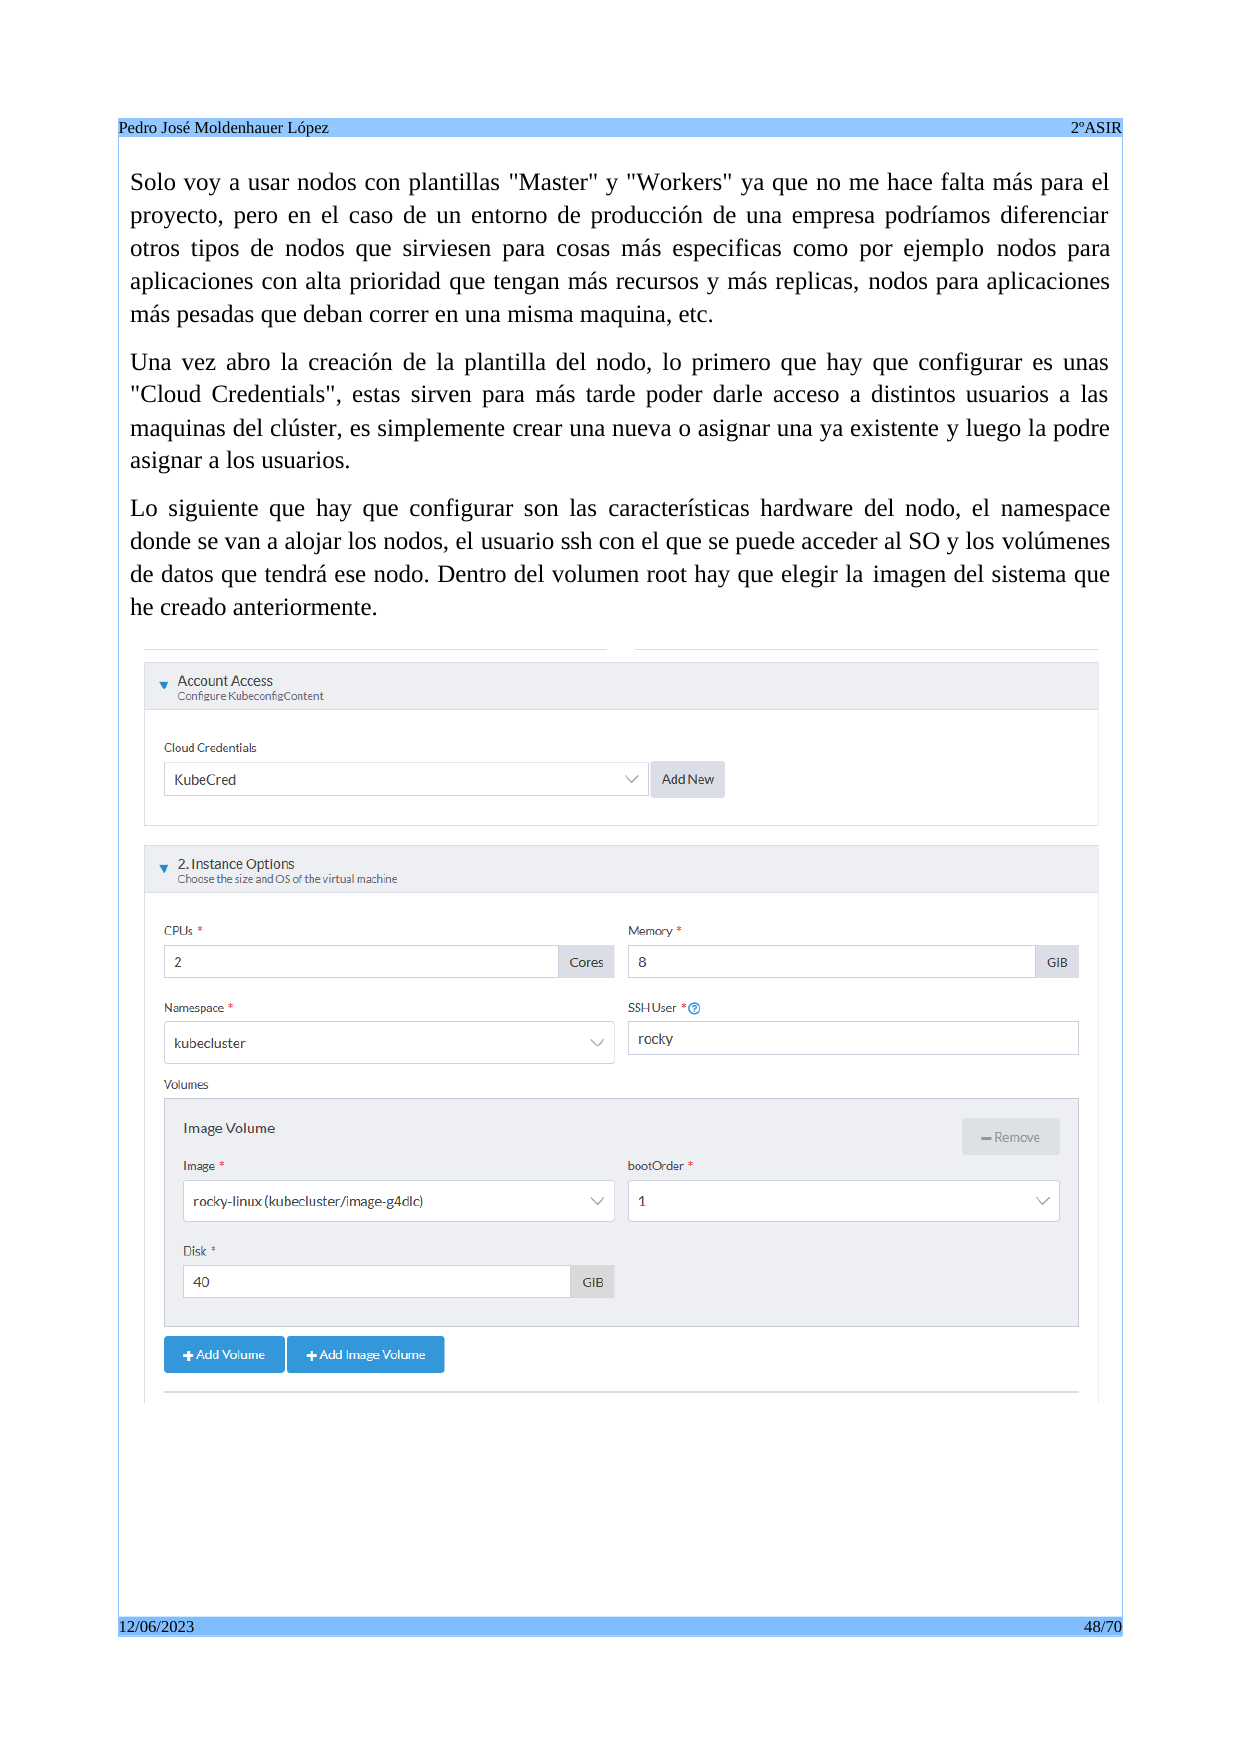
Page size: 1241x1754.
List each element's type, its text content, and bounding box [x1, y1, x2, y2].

text Solo voy a usar nodos con plantillas "Master" y "Workers" ya que no me hace falta más para el proyecto, pero en el caso de un entorno de producción de una empresa podríamos diferenciar otros tipos de nodos que sirviesen para cosas más especificas como por ejemplo nodos para aplicaciones con alta prioridad que tengan más recursos y más replicas, nodos para aplicaciones más pesadas que deban correr en una misma maquina, etc. [130, 167, 1110, 328]
text Una vez abro la creación de la plantilla del nodo, lo primero que hay que configurar es unas "Cloud Credentials", estas sirven para más tarde poder darle acceso a distintos usuarios a las maquinas del clúster, es simplemente crear una nueva o asignar una ya existente y luego la podre asignar a los usuarios. [130, 347, 1110, 474]
picture [130, 640, 1111, 1403]
text Lo siguiente que hay que configurar son las características hardware del nodo, el namespace donde se van a alojar los nodos, el usuario ssh con el que se puede acceder al SO y los volúmenes de datos que tendrá ese nodo. Dentro del volumen root hay que elegir la imagen del sistema que he creado anteriormente. [130, 493, 1110, 621]
